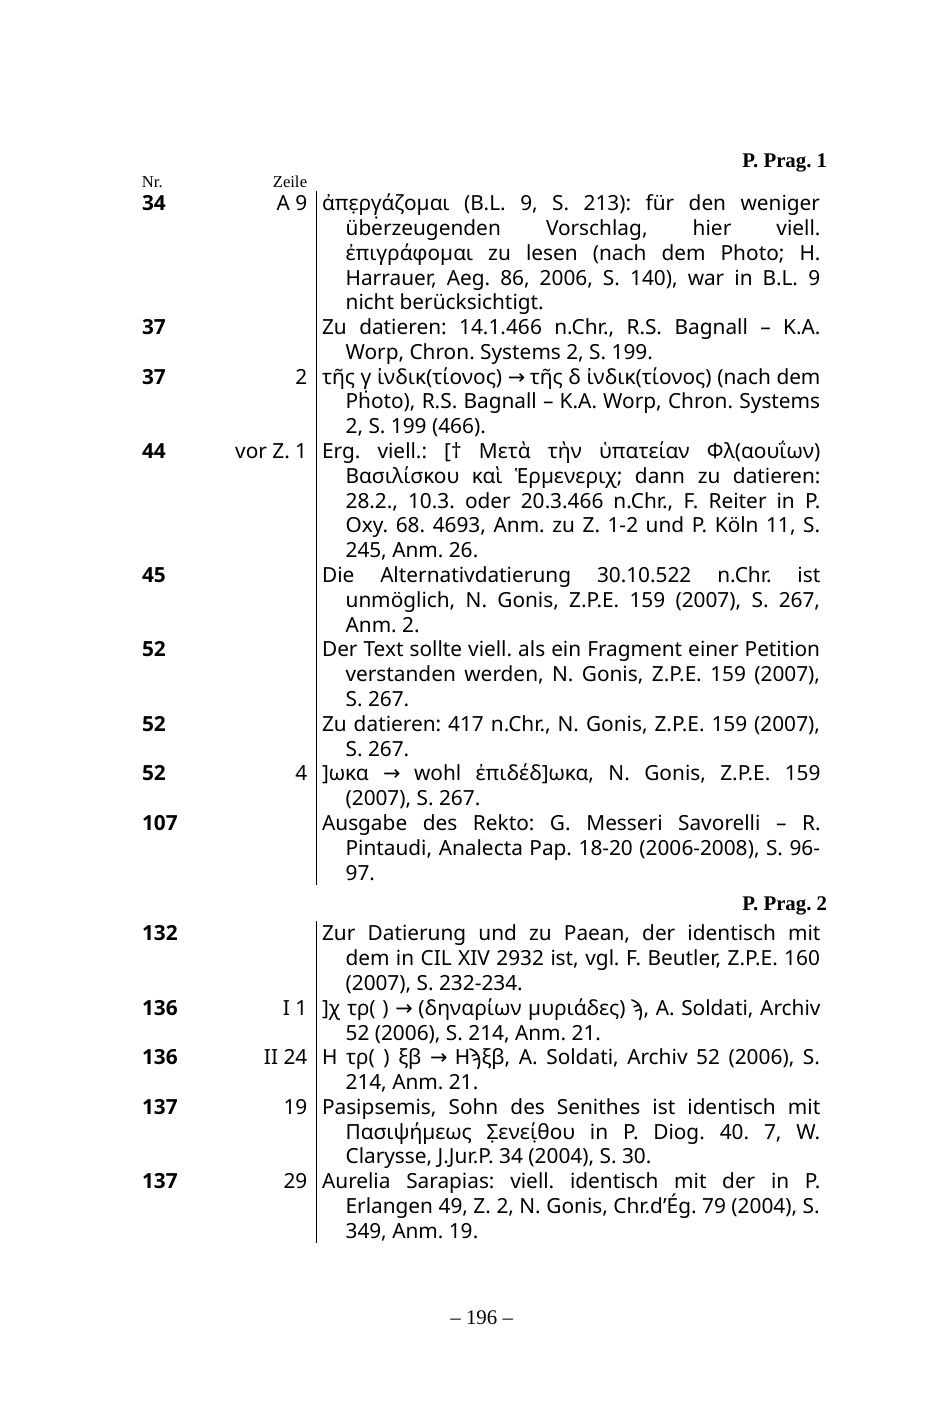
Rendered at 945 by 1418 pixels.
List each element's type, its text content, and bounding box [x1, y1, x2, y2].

table_cell Zu datieren: 14.1.466 n.Chr., R.S. Bagnall – K.A. Worp, Chron. Systems 2, S. 199. [317, 315, 827, 364]
table_cell [224, 637, 316, 711]
table_cell Aurelia Sarapias: viell. identisch mit der in P. Erlangen 49, Z. 2, N. Gonis, Chr.d’Ég. 79 (2004), S. 349, Anm. 19. [317, 1169, 827, 1243]
table_cell 137 [136, 1169, 224, 1243]
table_cell A 9 [224, 191, 316, 315]
table_cell I 1 [224, 995, 316, 1045]
table_cell 52 [136, 637, 224, 711]
table_cell [224, 563, 316, 637]
table_cell Pasipsemis, Sohn des Senithes ist identisch mit Πασιψήμεως Σ̣ενεί̣θου in P. Diog. 40. 7, W. Clarysse, J.Jur.P. 34 (2004), S. 30. [317, 1095, 827, 1169]
table_cell Ausgabe des Rekto: G. Messeri Savorelli – R. Pintaudi, Analecta Pap. 18-20 (2006-2008), S. 96-97. [317, 811, 827, 885]
table_cell τῆς γ̣ ἰνδικ(τίονος) → τῆς δ ἰνδικ(τίονος) (nach dem Photo), R.S. Bagnall – K.A. Worp, Chron. Systems 2, S. 199 (466). [317, 364, 827, 439]
table_cell vor Z. 1 [224, 439, 316, 563]
table_cell 2 [224, 364, 316, 439]
table_cell 29 [224, 1169, 316, 1243]
table_cell Η τρ( ) ξβ → Ηϡξβ, A. Soldati, Archiv 52 (2006), S. 214, Anm. 21. [317, 1045, 827, 1094]
table_cell 37 [136, 315, 224, 364]
table_header 132 [136, 921, 224, 995]
table_cell ἀπε̣ργ̣άζομαι (B.L. 9, S. 213): für den weniger überzeugenden Vorschlag, hier viell. ἐπιγράφομαι zu lesen (nach dem Photo; H. Harrauer, Aeg. 86, 2006, S. 140), war in B.L. 9 nicht berücksichtigt. [317, 191, 827, 315]
table_cell Die Alternativdatierung 30.10.522 n.Chr. ist unmöglich, N. Gonis, Z.P.E. 159 (2007), S. 267, Anm. 2. [317, 563, 827, 637]
table_cell 52 [136, 761, 224, 811]
table_cell 136 [136, 995, 224, 1045]
table_cell 34 [136, 191, 224, 315]
table_cell 136 [136, 1045, 224, 1094]
table_cell 4 [224, 761, 316, 811]
table_header [224, 921, 316, 995]
table_cell 19 [224, 1095, 316, 1169]
table_cell II 24 [224, 1045, 316, 1094]
table_cell 37 [136, 364, 224, 439]
table_cell Erg. viell.: [† Μετὰ τὴν ὑπατείαν Φλ(αουΐων) Βασιλίσκου καὶ Ἑρμενεριχ; dann zu datieren: 28.2., 10.3. oder 20.3.466 n.Chr., F. Reiter in P. Oxy. 68. 4693, Anm. zu Z. 1-2 und P. Köln 11, S. 245, Anm. 26. [317, 439, 827, 563]
table_cell [224, 811, 316, 885]
subtitle P. Prag. 2 [136, 891, 827, 915]
table_cell ]χ τρ( ) → (δηναρίων μυριάδες) ϡ, A. Soldati, Archiv 52 (2006), S. 214, Anm. 21. [317, 995, 827, 1045]
table_cell [224, 315, 316, 364]
table_cell 107 [136, 811, 224, 885]
table_cell 44 [136, 439, 224, 563]
table_cell 137 [136, 1095, 224, 1169]
table_cell Der Text sollte viell. als ein Fragment einer Petition verstanden werden, N. Gonis, Z.P.E. 159 (2007), S. 267. [317, 637, 827, 711]
table_cell 52 [136, 711, 224, 761]
table_cell ]ωκα → wohl ἐπιδέδ]ωκα, N. Gonis, Z.P.E. 159 (2007), S. 267. [317, 761, 827, 811]
table_header Zur Datierung und zu Paean, der identisch mit dem in CIL XIV 2932 ist, vgl. F. Beutler, Z.P.E. 160 (2007), S. 232-234. [317, 921, 827, 995]
table_cell 45 [136, 563, 224, 637]
table_cell [224, 711, 316, 761]
table_cell Zu datieren: 417 n.Chr., N. Gonis, Z.P.E. 159 (2007), S. 267. [317, 711, 827, 761]
